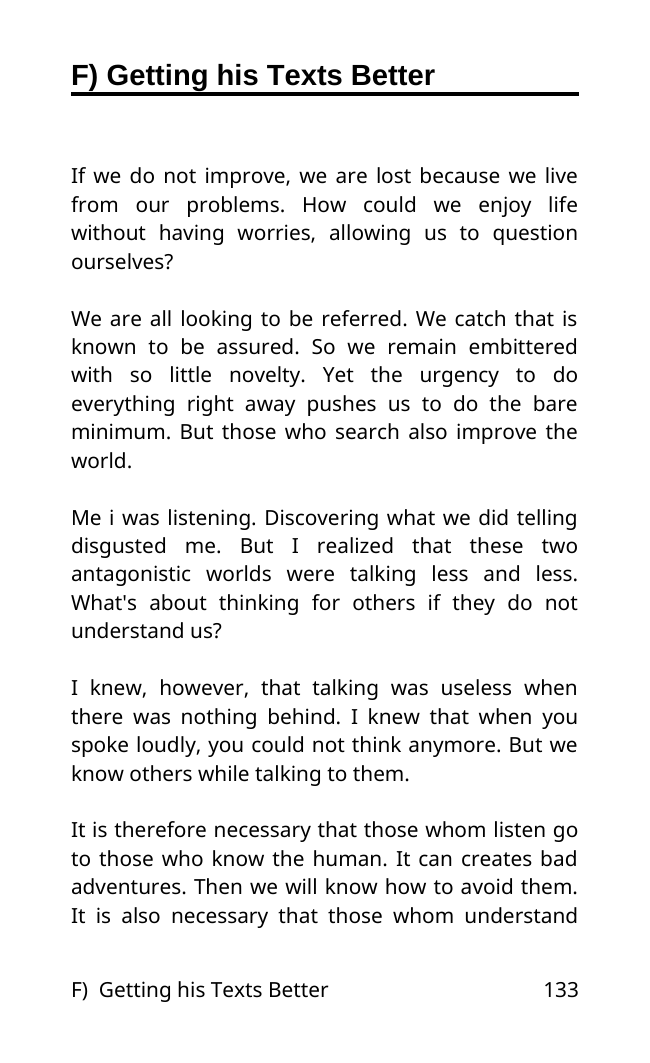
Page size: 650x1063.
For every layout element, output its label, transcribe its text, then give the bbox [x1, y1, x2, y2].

text Me i was listening. Discovering what we did telling disgusted me. But I realized that these two antagonistic worlds were talking less and less. What's about thinking for others if they do not understand us? [71, 474, 579, 645]
text I knew, however, that talking was useless when there was nothing behind. I knew that when you spoke loudly, you could not think anymore. But we know others while talking to them. [71, 645, 579, 787]
text We are all looking to be referred. We catch that is known to be assured. So we remain embittered with so little novelty. Yet the urgency to do everything right away pushes us to do the bare minimum. But those who search also improve the world. [71, 275, 579, 474]
text It is therefore necessary that those whom listen go to those who know the human. It can creates bad adventures. Then we will know how to avoid them. It is also necessary that those whom understand [71, 787, 579, 929]
text If we do not improve, we are lost because we live from our problems. How could we enjoy life without having worries, allowing us to question ourselves? [71, 161, 579, 275]
subtitle Getting his Texts Better [71, 59, 579, 92]
